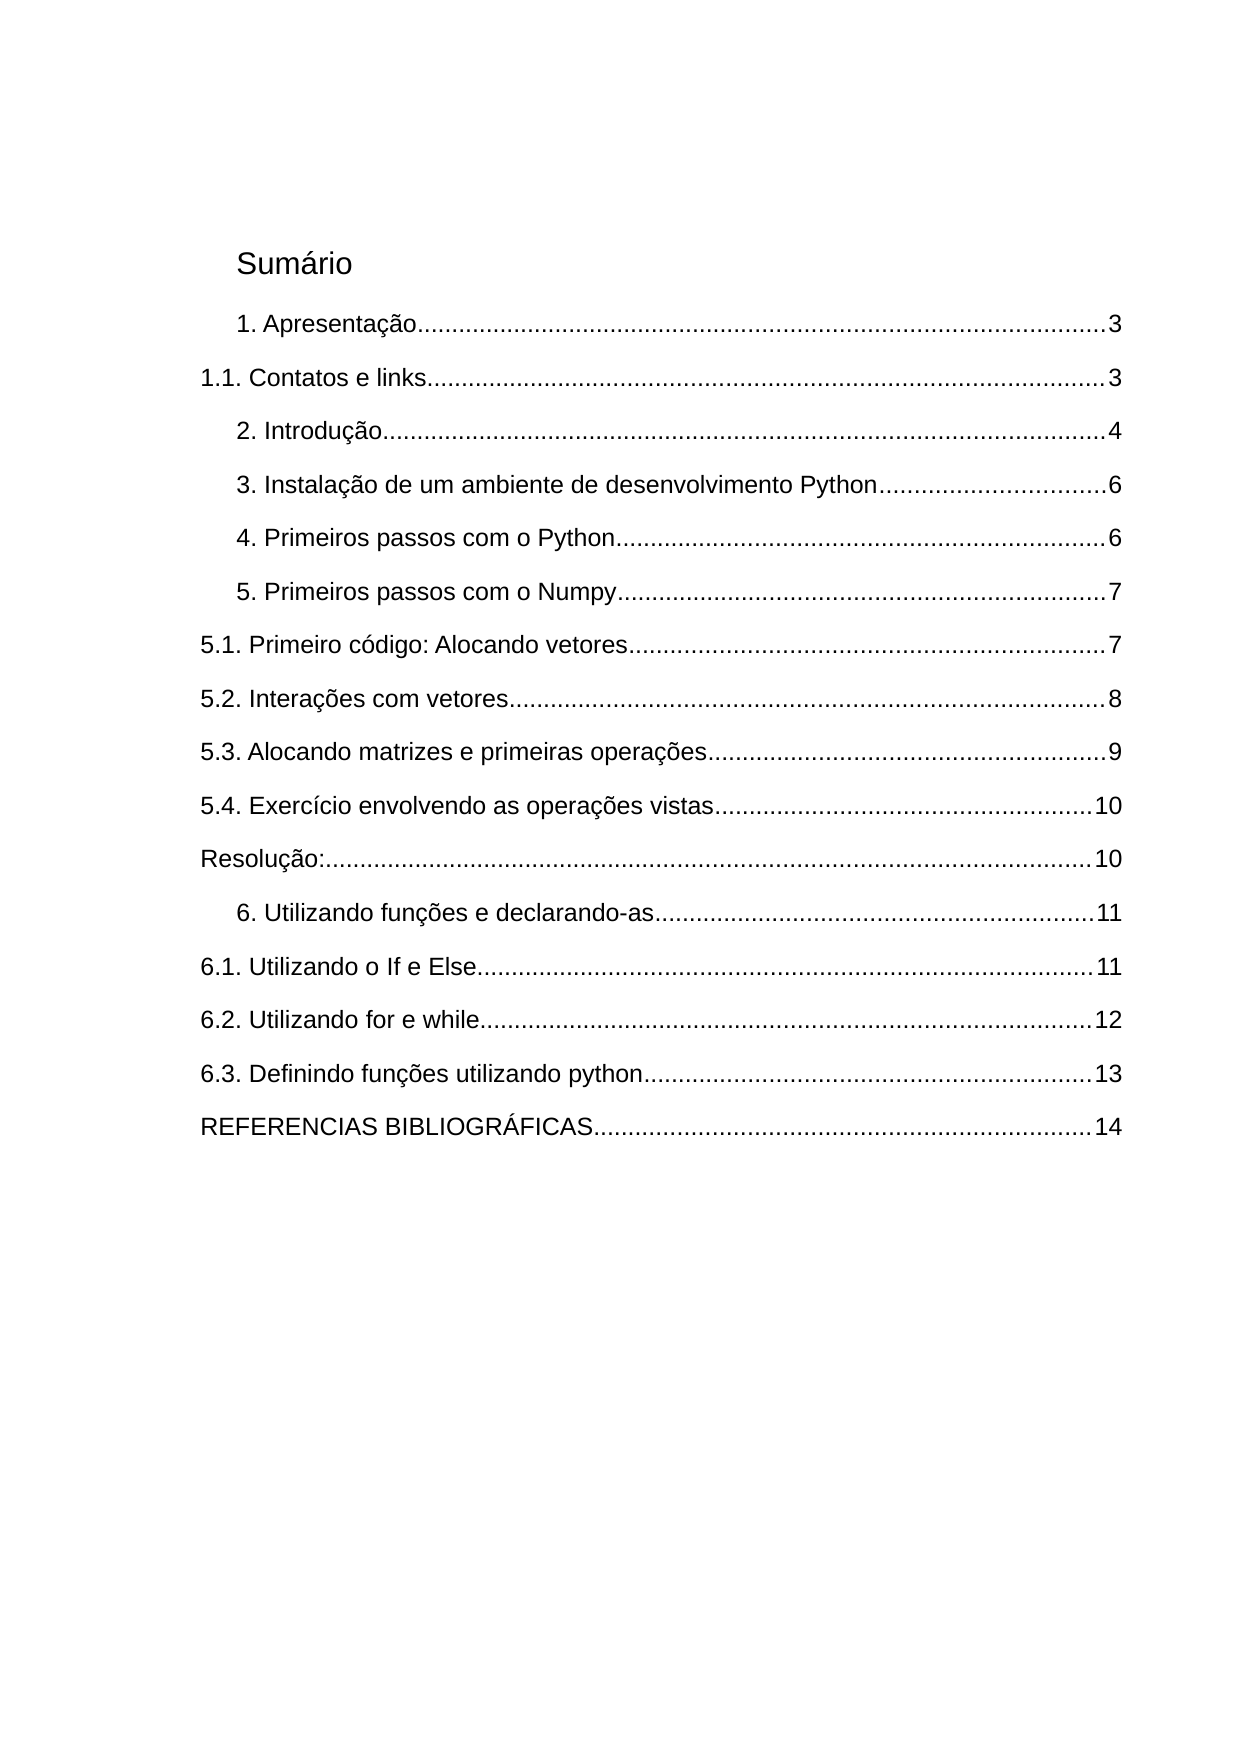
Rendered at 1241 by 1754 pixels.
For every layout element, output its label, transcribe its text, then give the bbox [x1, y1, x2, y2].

text 5.3. Alocando matrizes e primeiras operações 9 [200, 737, 1122, 766]
text 5.2. Interações com vetores 8 [200, 684, 1122, 713]
text 5.4. Exercício envolvendo as operações vistas 10 [200, 791, 1122, 820]
text 1.1. Contatos e links 3 [200, 363, 1122, 391]
text 6.2. Utilizando for e while 12 [200, 1005, 1122, 1034]
text 5.1. Primeiro código: Alocando vetores 7 [200, 630, 1122, 659]
text 6.1. Utilizando o If e Else 11 [200, 952, 1122, 980]
text 3. Instalação de um ambiente de desenvolvimento Python 6 [177, 470, 1122, 498]
text Resolução: 10 [200, 844, 1122, 873]
text REFERENCIAS BIBLIOGRÁFICAS 14 [200, 1112, 1122, 1141]
text 2. Introdução 4 [177, 416, 1122, 445]
text 1. Apresentação 3 [177, 309, 1122, 338]
text 4. Primeiros passos com o Python 6 [177, 523, 1122, 552]
text 6.3. Definindo funções utilizando python 13 [200, 1059, 1122, 1087]
subtitle Sumário [177, 245, 1122, 281]
text 6. Utilizando funções e declarando-as 11 [177, 898, 1122, 927]
text 5. Primeiros passos com o Numpy 7 [177, 577, 1122, 606]
